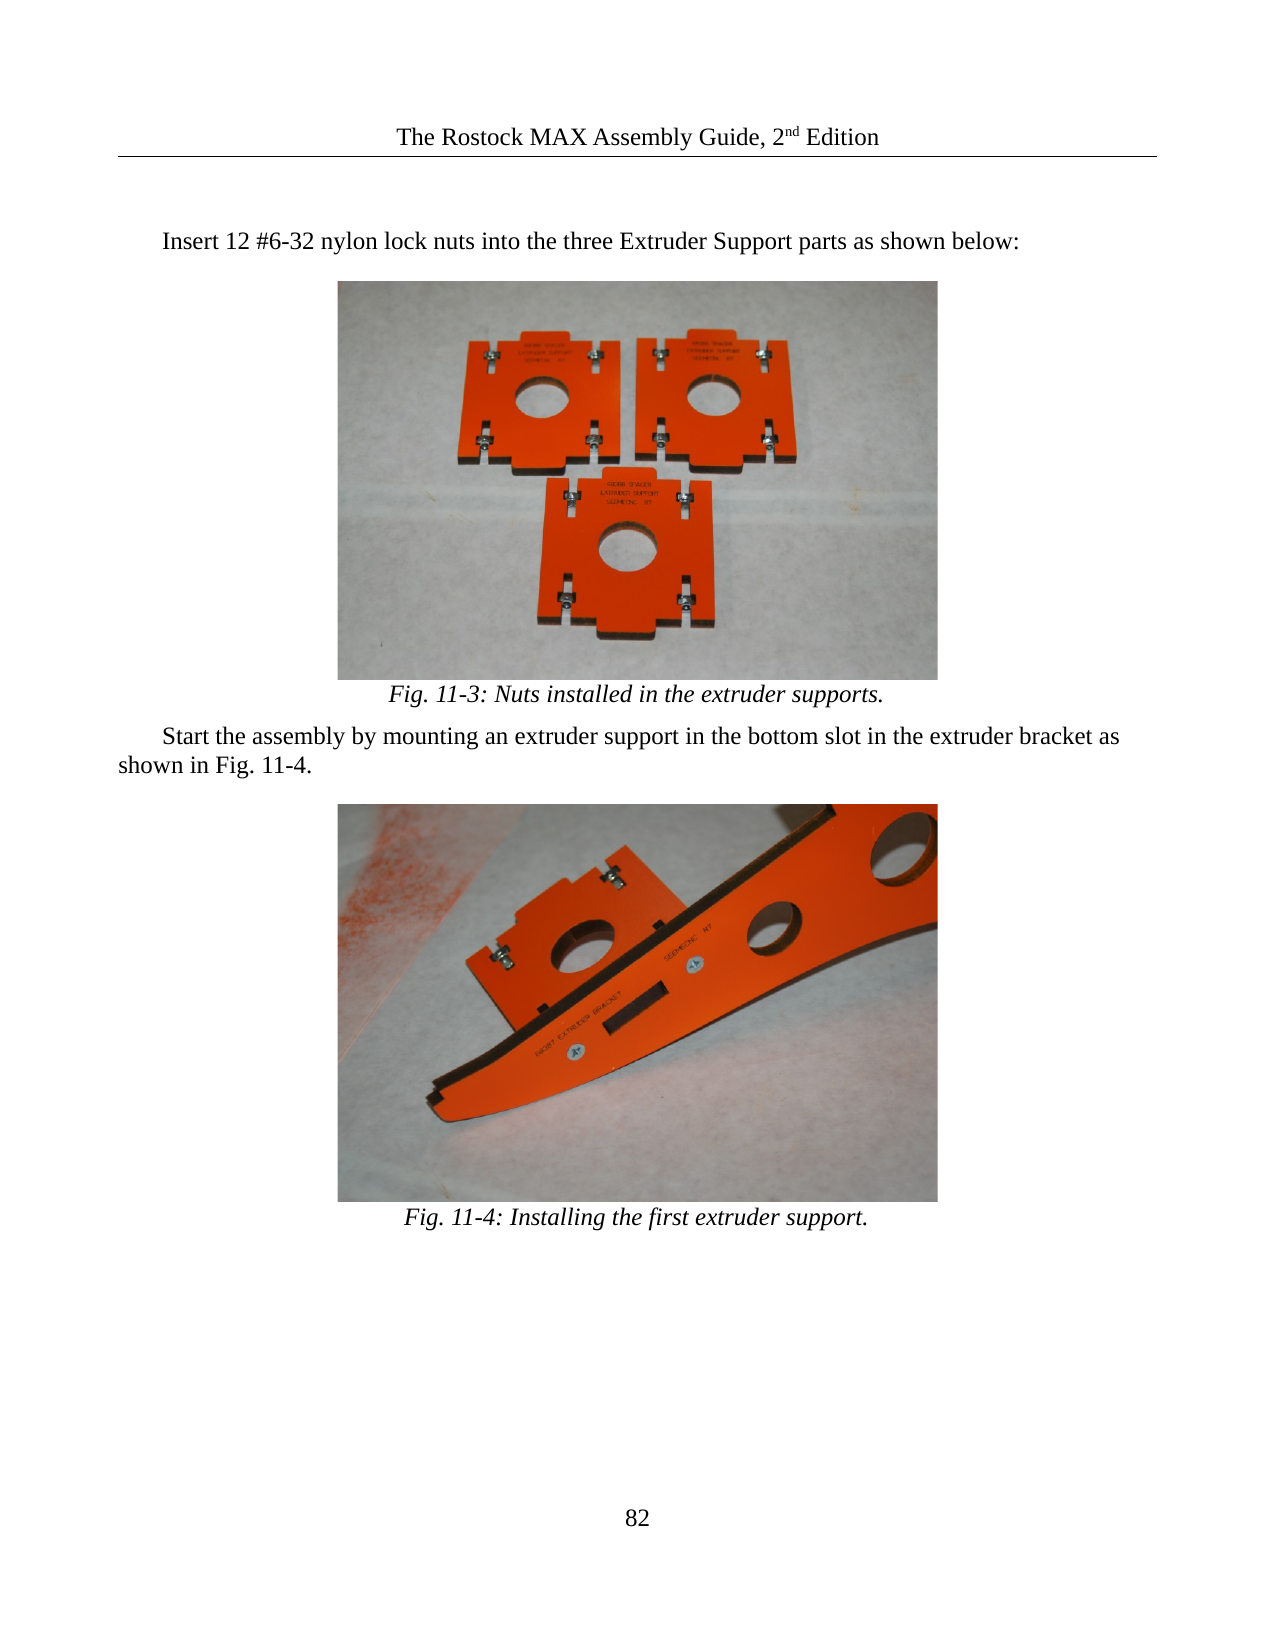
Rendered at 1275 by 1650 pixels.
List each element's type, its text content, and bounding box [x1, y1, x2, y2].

text Fig. 11-3: Nuts installed in the extruder supports. [337, 680, 937, 708]
picture [337, 281, 938, 680]
text Insert 12 #6-32 nylon lock nuts into the three Extruder Support parts as shown below: [118, 226, 1157, 255]
picture [337, 804, 938, 1202]
text Fig. 11-4: Installing the first extruder support. [337, 1202, 937, 1230]
text Start the assembly by mounting an extruder support in the bottom slot in the extruder bracket as shown in Fig. 11-4. [118, 721, 1157, 779]
